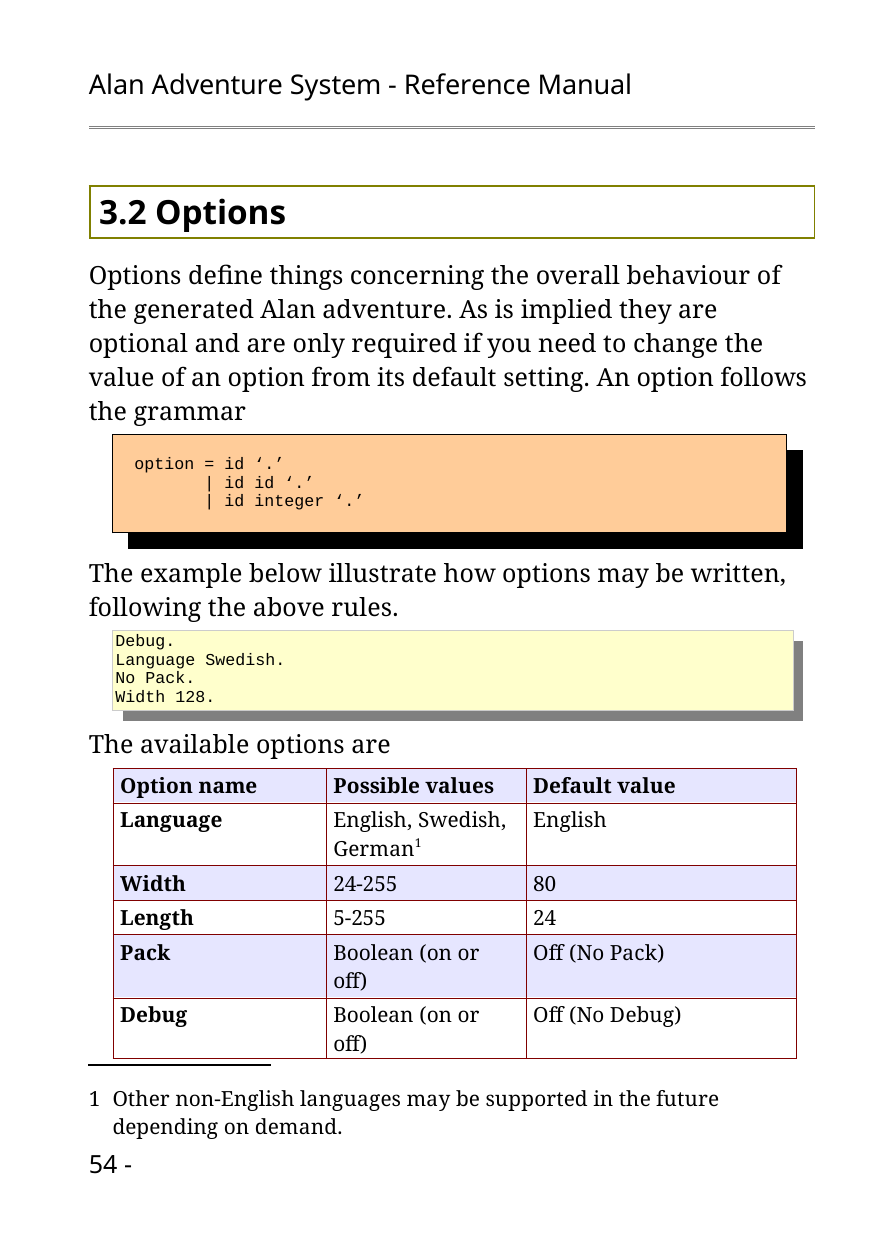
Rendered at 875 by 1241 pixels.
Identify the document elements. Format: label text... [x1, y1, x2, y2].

text The example below illustrate how options may be written, following the above rules. [88, 556, 815, 624]
table_cell Boolean (on or off) [327, 999, 526, 1058]
table_cell Width [114, 866, 326, 900]
table_cell Off (No Pack) [527, 935, 796, 997]
text Debug. Language Swedish. No Pack. Width 128. [113, 631, 793, 710]
text Options define things concerning the overall behaviour of the generated Alan adventure. As is implied they are optional and are only required if you need to change the value of an option from its default setting. An option follows the grammar [88, 258, 815, 428]
table_cell English [527, 804, 796, 865]
table_header Default value [527, 769, 796, 802]
table_cell 80 [527, 866, 796, 900]
table_cell Length [114, 901, 326, 934]
table_header Possible values [327, 769, 526, 802]
table_cell Language [114, 804, 326, 865]
table_cell Boolean (on or off) [327, 935, 526, 997]
table_cell 5-255 [327, 901, 526, 934]
table_cell English, Swedish, German [327, 804, 526, 865]
subtitle Options [91, 187, 814, 237]
table_cell 24 [527, 901, 796, 934]
table_header Option name [114, 769, 326, 802]
table_cell Debug [114, 999, 326, 1058]
text option = id ‘.’ | id id ‘.’ | id integer ‘.’ [113, 435, 786, 532]
table_cell Pack [114, 935, 326, 997]
text The available options are [88, 727, 815, 761]
table_cell Off (No Debug) [527, 999, 796, 1058]
table_cell 24-255 [327, 866, 526, 900]
